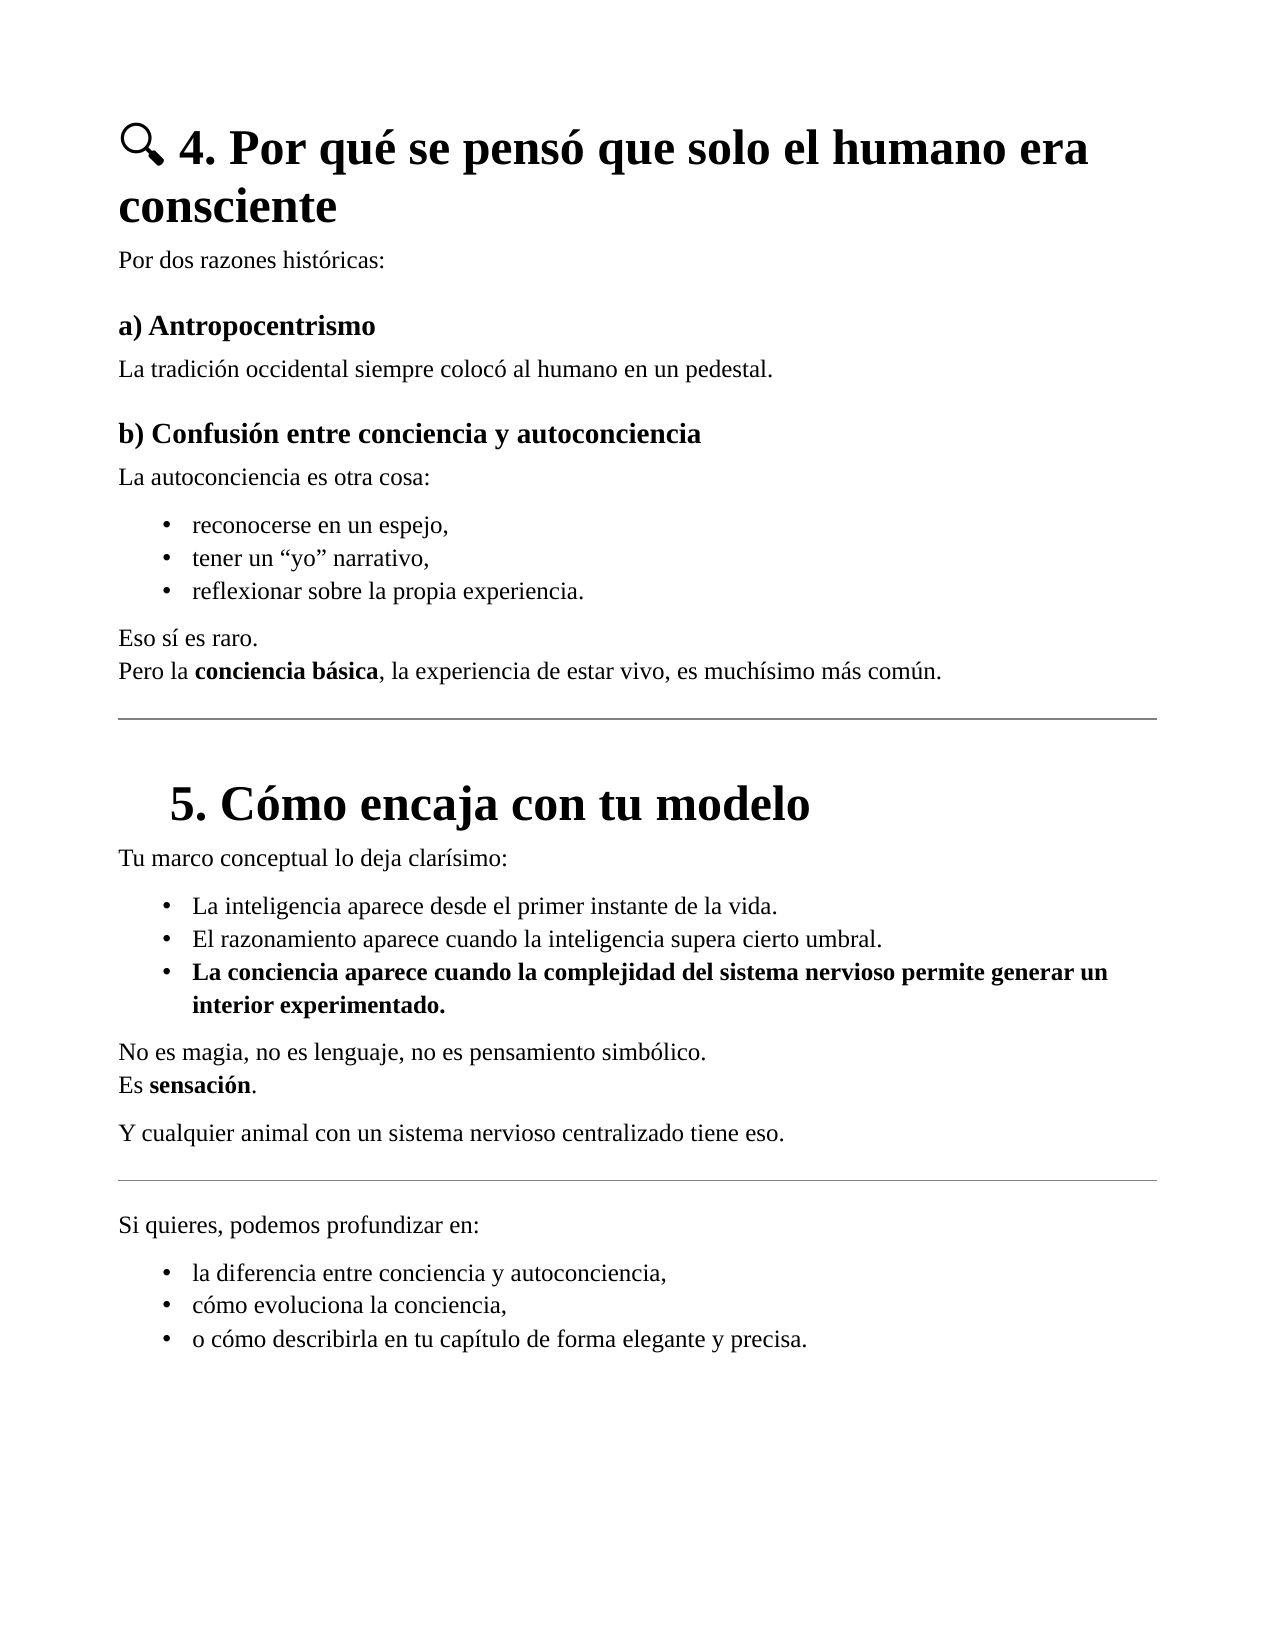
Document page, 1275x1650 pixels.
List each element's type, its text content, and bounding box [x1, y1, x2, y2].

text Y cualquier animal con un sistema nervioso centralizado tiene eso. [118, 1118, 1157, 1147]
list reconocerse en un espejo, [162, 510, 1157, 538]
list reflexionar sobre la propia experiencia. [162, 576, 1157, 604]
list La conciencia aparece cuando la complejidad del sistema nervioso permite generar un interior experimentado. [162, 957, 1157, 1019]
text Si quieres, podemos profundizar en: [118, 1210, 1157, 1239]
subtitle a) Antropocentrismo [118, 308, 1157, 341]
subtitle 🌌 5. Cómo encaja con tu modelo [118, 773, 1157, 831]
list la diferencia entre conciencia y autoconciencia, [162, 1258, 1157, 1286]
list El razonamiento aparece cuando la inteligencia supera cierto umbral. [162, 924, 1157, 953]
text Por dos razones históricas: [118, 246, 1157, 274]
text La tradición occidental siempre colocó al humano en un pedestal. [118, 354, 1157, 383]
text Tu marco conceptual lo deja clarísimo: [118, 843, 1157, 872]
text Eso sí es raro. Pero la conciencia básica, la experiencia de estar vivo, es muchísimo más común. [118, 623, 1157, 685]
subtitle b) Confusión entre conciencia y autoconciencia [118, 416, 1157, 449]
list cómo evoluciona la conciencia, [162, 1291, 1157, 1319]
text No es magia, no es lenguaje, no es pensamiento simbólico. Es sensación. [118, 1037, 1157, 1099]
list La inteligencia aparece desde el primer instante de la vida. [162, 891, 1157, 919]
subtitle 🔍 4. Por qué se pensó que solo el humano era consciente [118, 118, 1157, 233]
list o cómo describirla en tu capítulo de forma elegante y precisa. [162, 1324, 1157, 1352]
text La autoconciencia es otra cosa: [118, 462, 1157, 491]
list tener un “yo” narrativo, [162, 543, 1157, 571]
